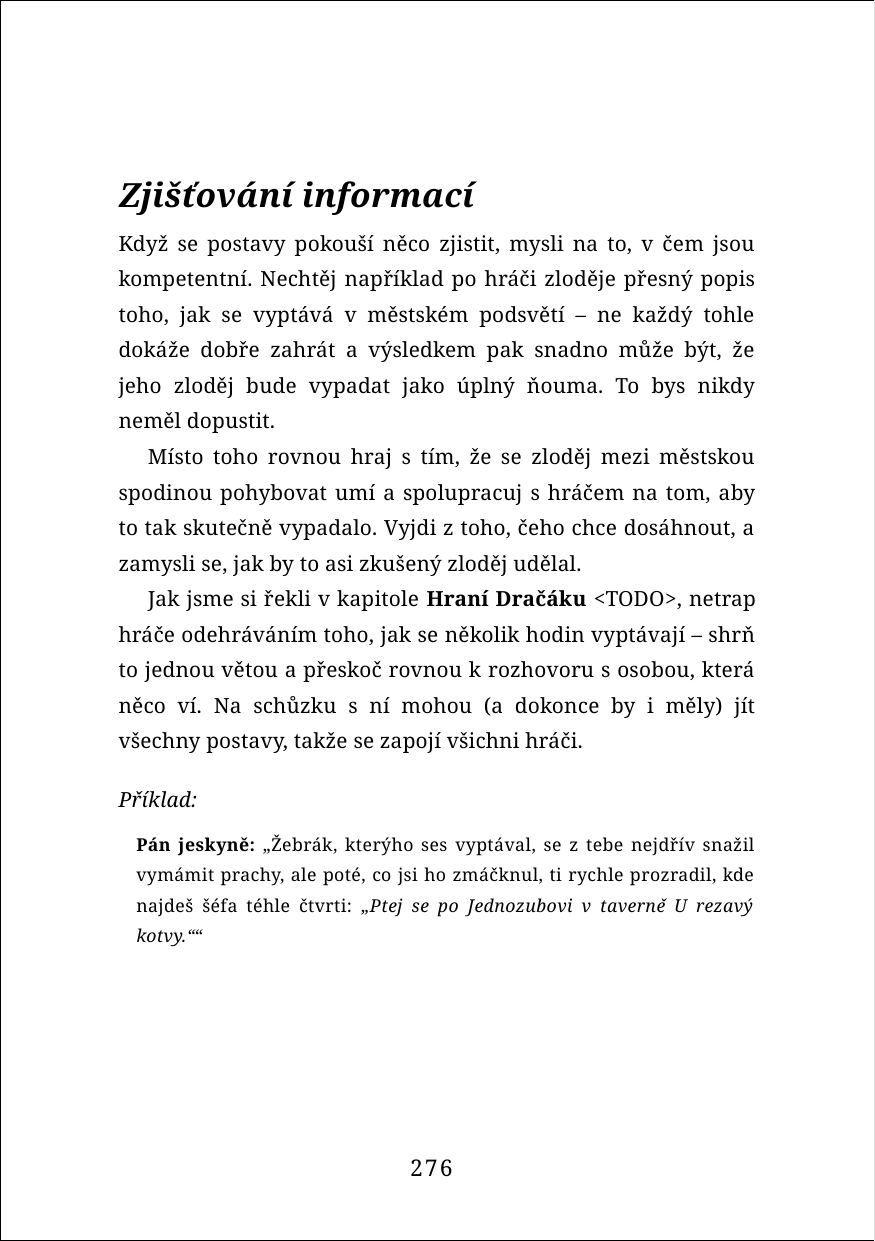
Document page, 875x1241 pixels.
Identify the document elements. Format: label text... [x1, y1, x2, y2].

text Když se postavy pokouší něco zjistit, mysli na to, v čem jsou kompetentní. Nechtěj například po hráči zloděje přesný popis toho, jak se vyptává v městském podsvětí – ne každý tohle dokáže dobře zahrát a výsledkem pak snadno může být, že jeho zloděj bude vypadat jako úplný ňouma. To bys nikdy neměl dopustit. Místo toho rovnou hraj s tím, že se zloděj mezi městskou spodinou pohybovat umí a spolupracuj s hráčem na tom, aby to tak skutečně vypadalo. Vyjdi z toho, čeho chce dosáhnout, a zamysli se, jak by to asi zkušený zloděj udělal. Jak jsme si řekli v kapitole Hraní Dračáku <TODO>, netrap hráče odehráváním toho, jak se několik hodin vyptávají – shrň to jednou větou a přeskoč rovnou k rozhovoru s osobou, která něco ví. Na schůzku s ní mohou (a dokonce by i měly) jít všechny postavy, takže se zapojí všichni hráči. [118, 229, 756, 755]
text Příklad: [118, 785, 756, 814]
text Pán jeskyně: „Žebrák, kterýho ses vyptával, se z tebe nejdřív snažil vymámit prachy, ale poté, co jsi ho zmáčknul, ti rychle prozradil, kde najdeš šéfa téhle čtvrti: „Ptej se po Jednozubovi v taverně U rezavý kotvy.““ [136, 833, 756, 947]
subtitle Zjišťování informací [118, 172, 756, 217]
